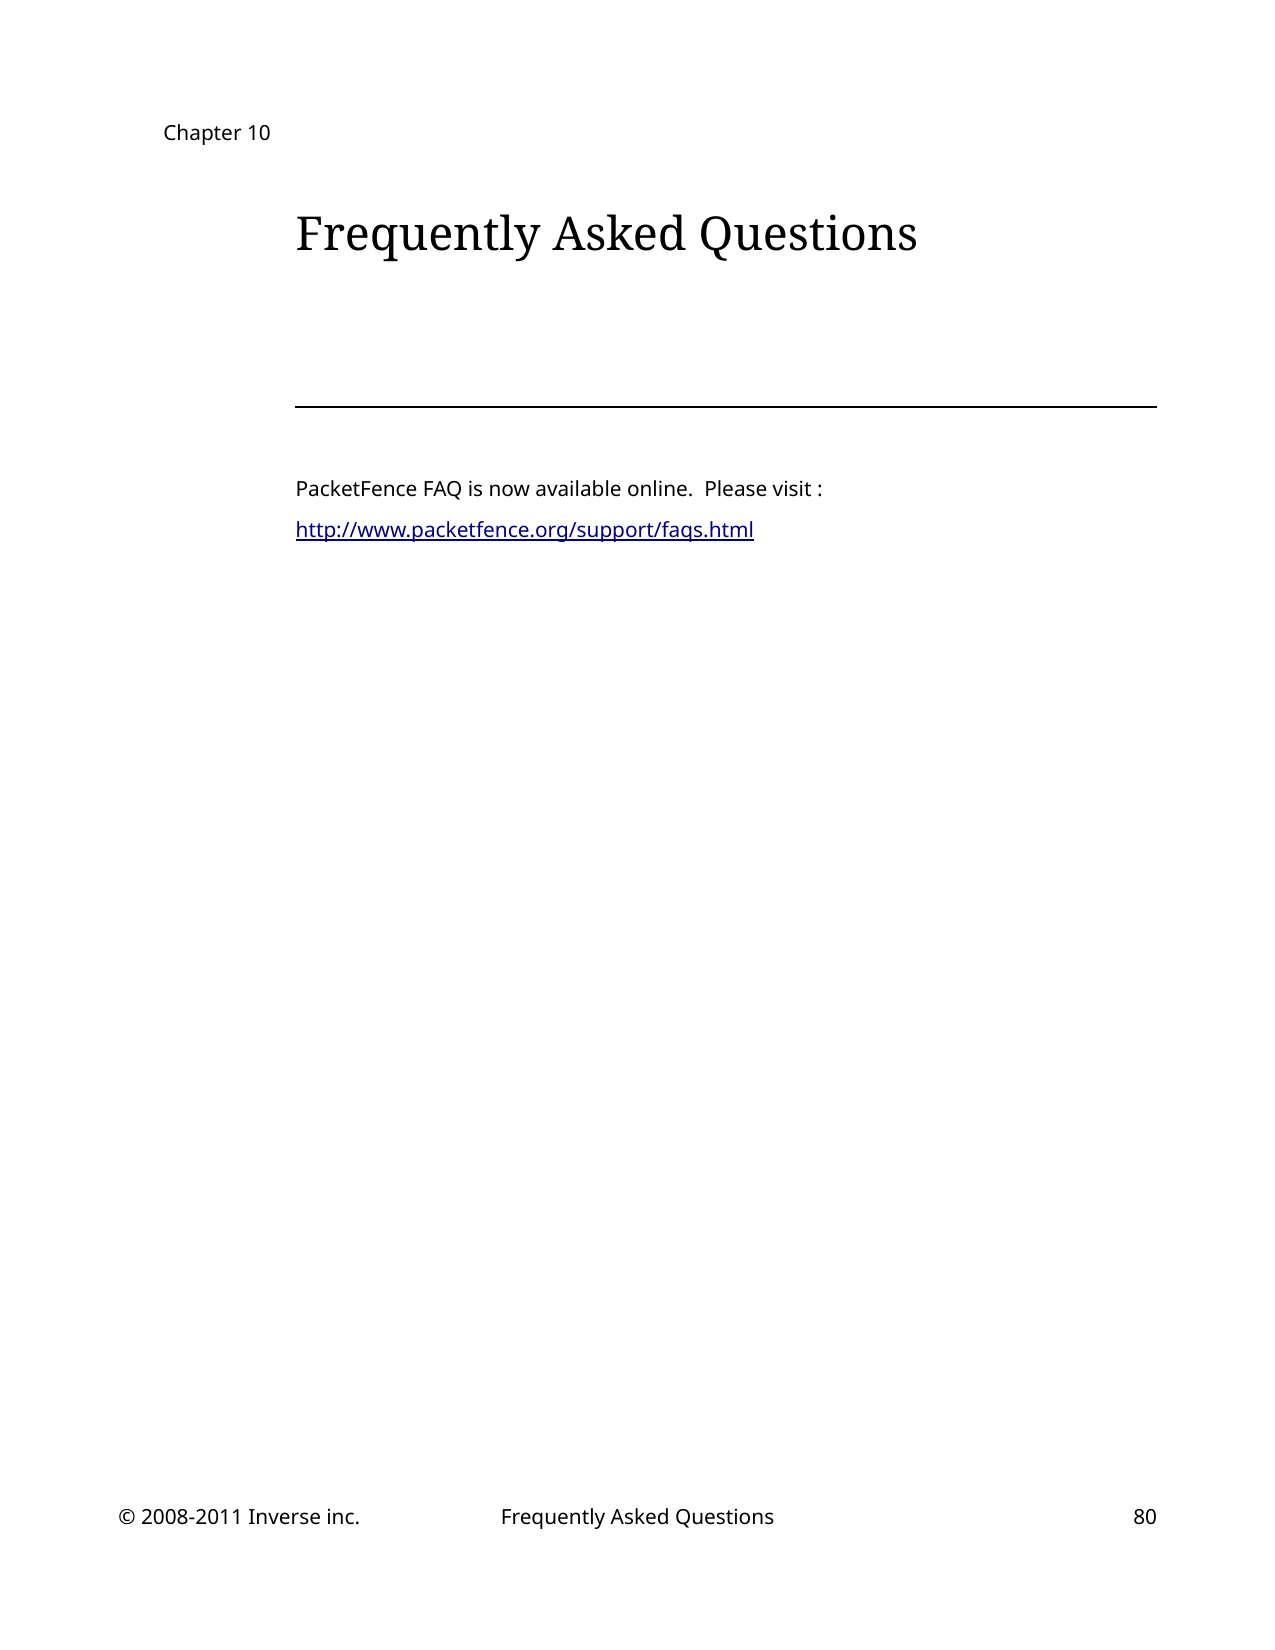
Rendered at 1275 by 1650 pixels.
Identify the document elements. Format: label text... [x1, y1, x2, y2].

text http://www.packetfence.org/support/faqs.html [295, 515, 1157, 543]
text PacketFence FAQ is now available online. Please visit : [295, 474, 1157, 502]
subtitle Frequently Asked Questions [295, 201, 1157, 406]
